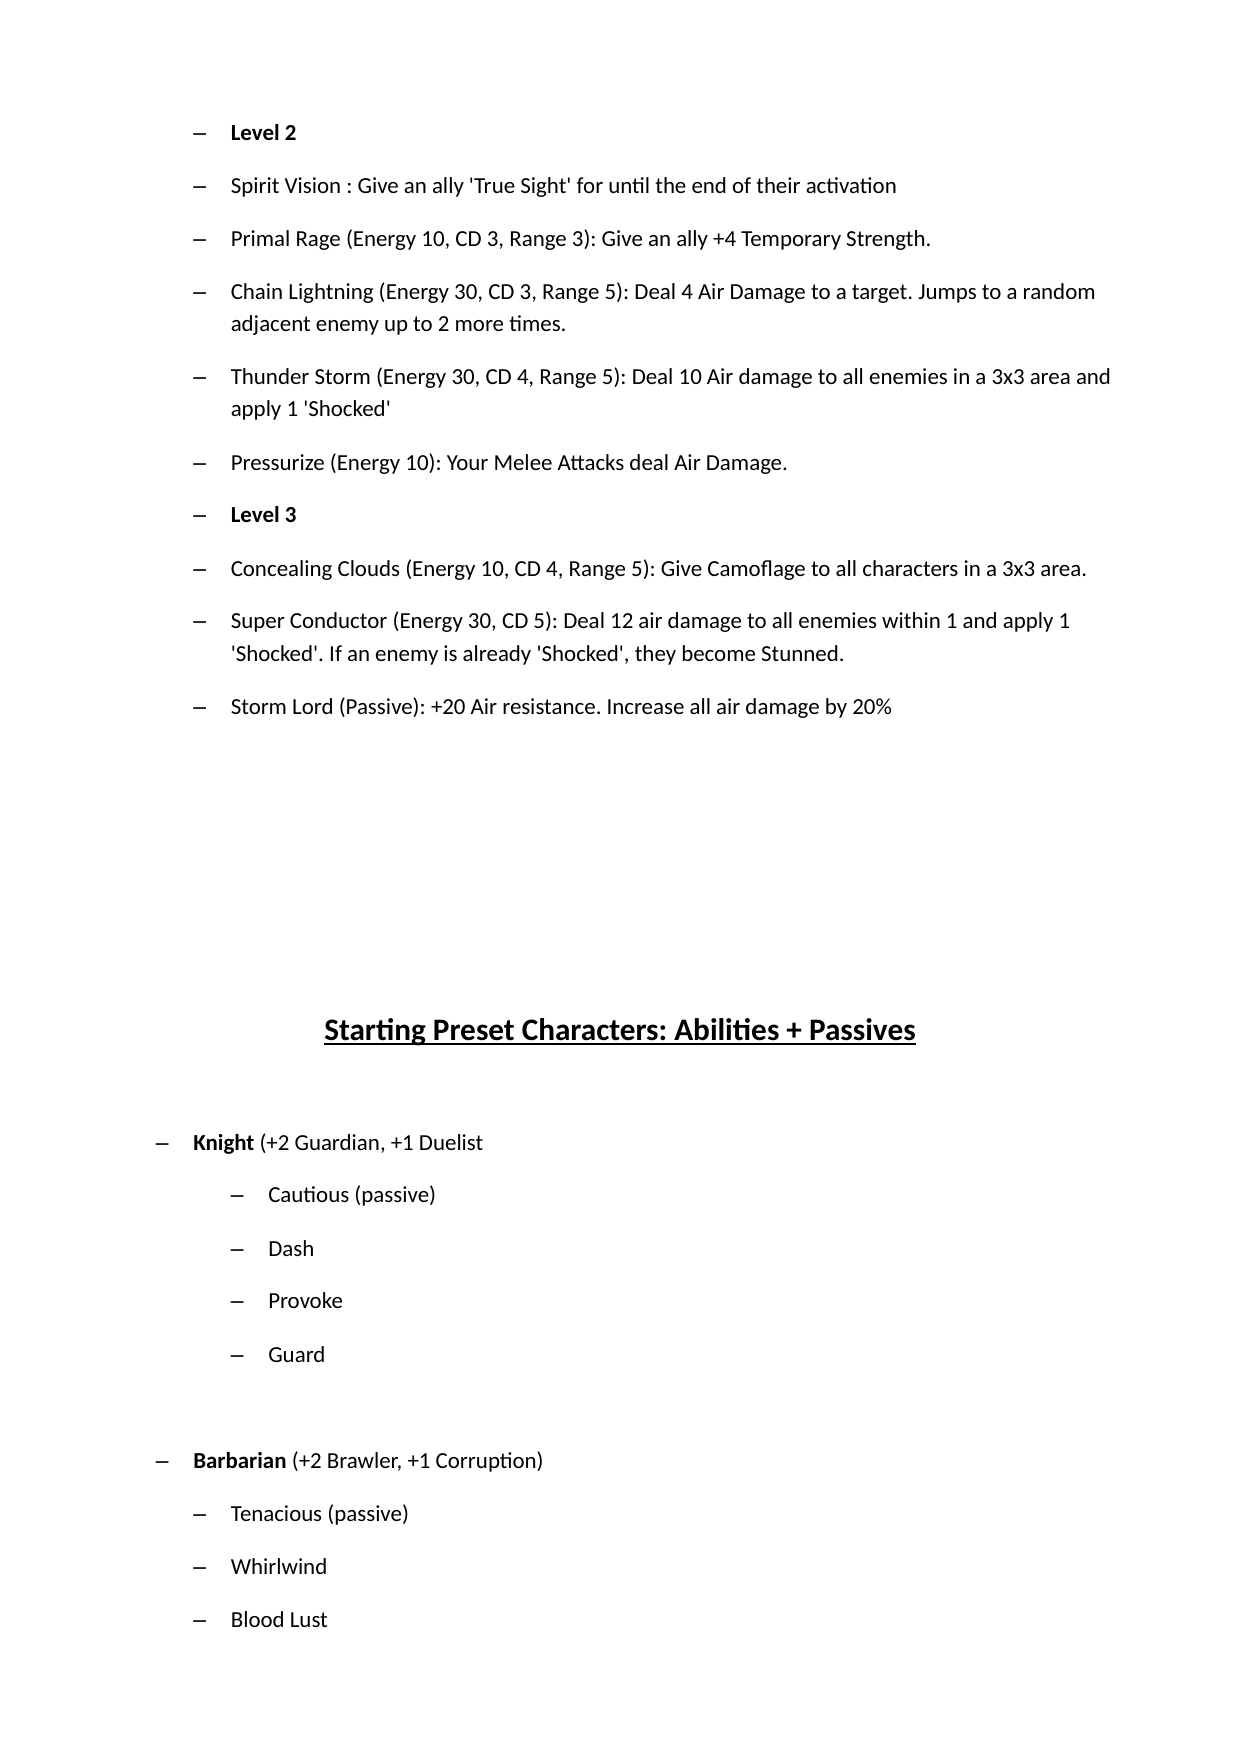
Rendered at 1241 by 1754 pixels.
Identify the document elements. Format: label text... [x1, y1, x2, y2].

list Thunder Storm (Energy 30, CD 4, Range 5): Deal 10 Air damage to all enemies in a 3x3 area and apply 1 'Shocked' [193, 362, 1122, 423]
text Starting Preset Characters: Abilities + Passives [118, 1010, 1122, 1048]
list Level 3 [193, 501, 1122, 529]
list Tenacious (passive) [193, 1499, 1122, 1527]
list Concealing Clouds (Energy 10, CD 4, Range 5): Give Camoflage to all characters in a 3x3 area. [193, 554, 1122, 582]
list Primal Rage (Energy 10, CD 3, Range 3): Give an ally +4 Temporary Strength. [193, 224, 1122, 252]
list Spirit Vision : Give an ally 'True Sight' for until the end of their activation [193, 171, 1122, 199]
list Level 2 [193, 118, 1122, 146]
list Storm Lord (Passive): +20 Air resistance. Increase all air damage by 20% [193, 692, 1122, 720]
list Chain Lightning (Energy 30, CD 3, Range 5): Deal 4 Air Damage to a target. Jumps to a random adjacent enemy up to 2 more times. [193, 277, 1122, 337]
list Guard [231, 1340, 1122, 1368]
list Dash [231, 1234, 1122, 1262]
list Knight (+2 Guardian, +1 Duelist [156, 1128, 1122, 1156]
list Provoke [231, 1287, 1122, 1315]
list Super Conductor (Energy 30, CD 5): Deal 12 air damage to all enemies within 1 and apply 1 'Shocked'. If an enemy is already 'Shocked', they become Stunned. [193, 607, 1122, 667]
list Whirlwind [193, 1552, 1122, 1580]
list Barbarian (+2 Brawler, +1 Corruption) [156, 1446, 1122, 1474]
list Blood Lust [193, 1605, 1122, 1633]
list Cautious (passive) [231, 1181, 1122, 1209]
list Pressurize (Energy 10): Your Melee Attacks deal Air Damage. [193, 448, 1122, 476]
